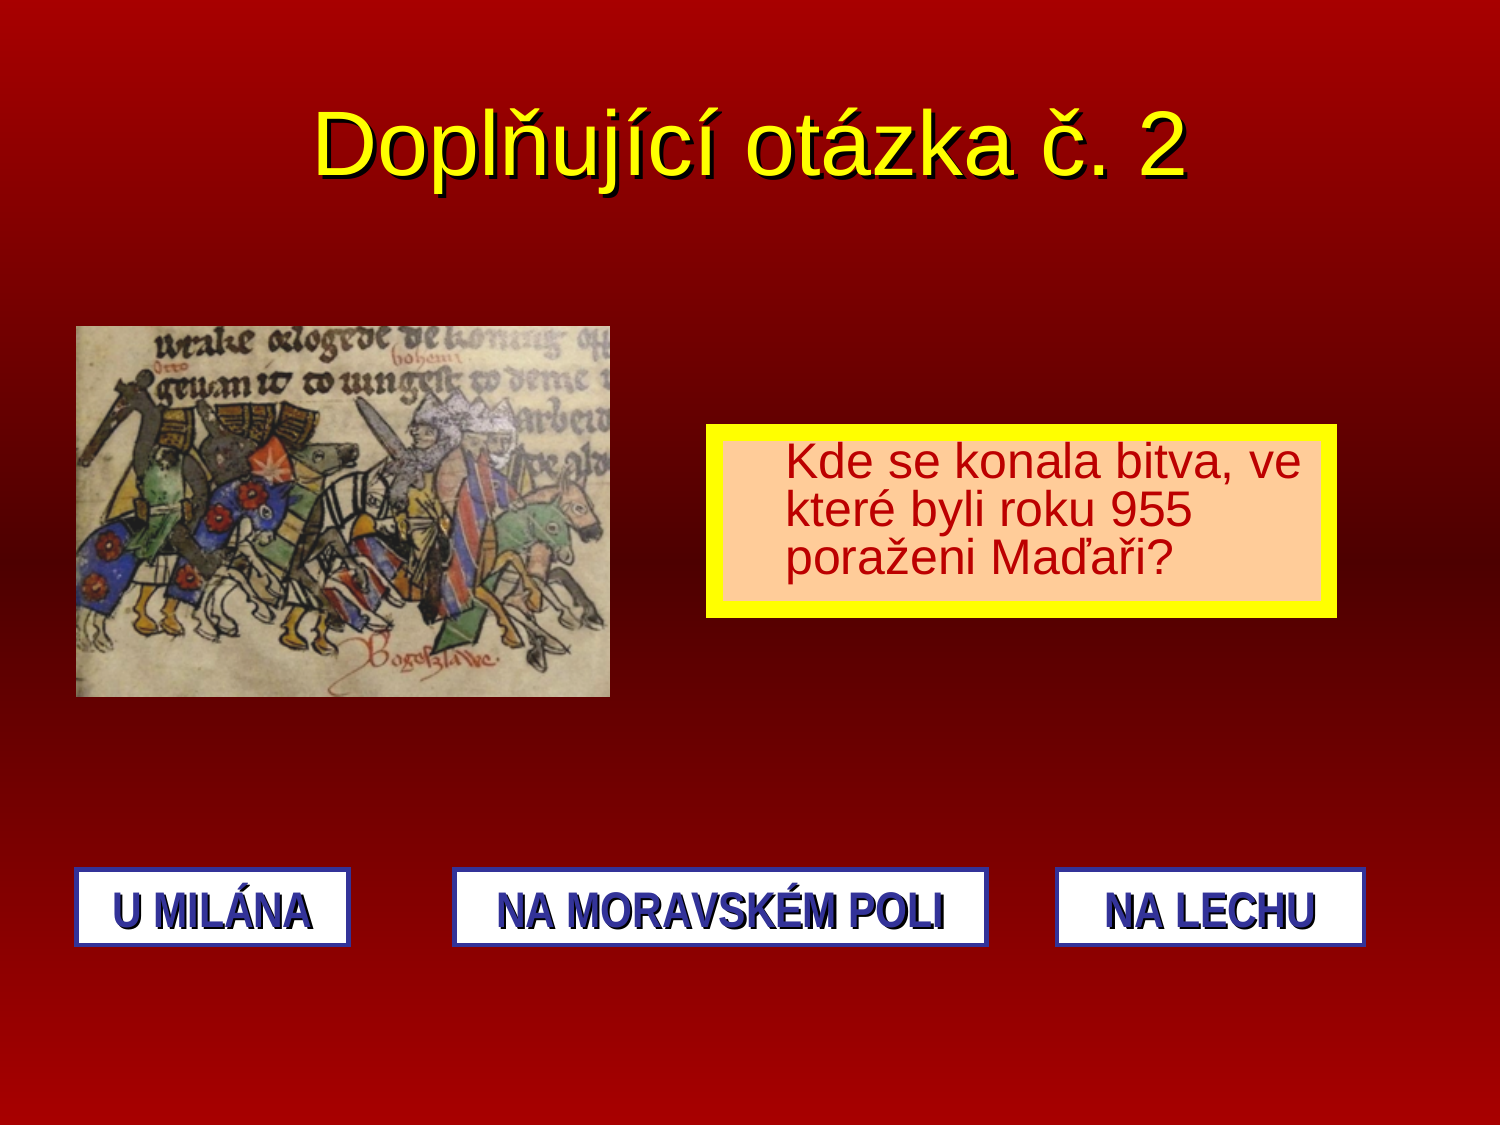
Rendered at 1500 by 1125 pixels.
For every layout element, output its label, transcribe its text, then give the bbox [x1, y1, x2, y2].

title Doplňující otázka č. 2 [75, 45, 1426, 233]
list Kde se konala bitva, ve které byli roku 955 poraženi Maďaři? [714, 432, 1329, 610]
picture [76, 326, 610, 697]
text_box NA LECHU [1056, 869, 1365, 945]
text_box U MILÁNA [76, 869, 349, 945]
text_box NA MORAVSKÉM POLI [454, 869, 987, 945]
